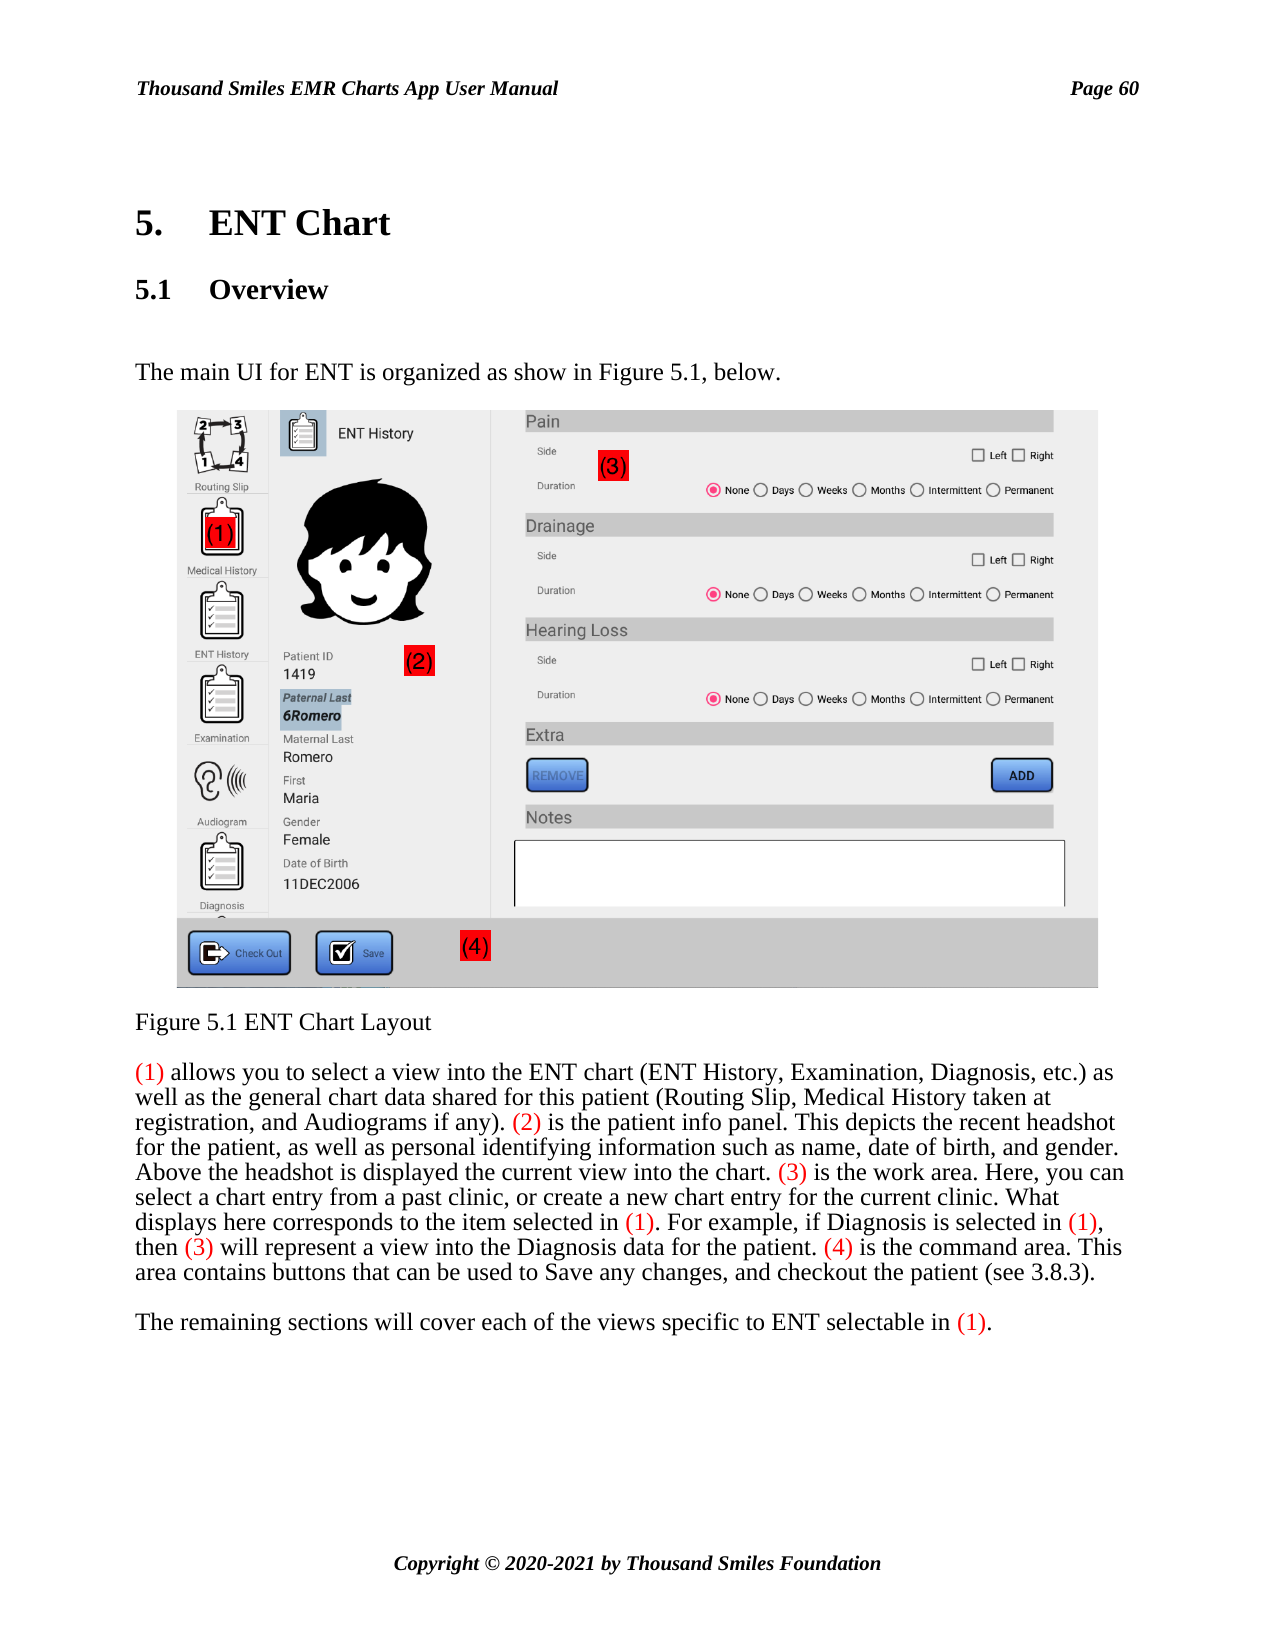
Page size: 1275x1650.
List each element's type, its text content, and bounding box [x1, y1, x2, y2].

subtitle ENT Chart [135, 200, 1140, 243]
picture [176, 410, 1099, 988]
text The remaining sections will cover each of the views specific to ENT selectable in (1). [135, 1310, 1140, 1335]
subtitle Overview [135, 272, 1140, 306]
text The main UI for ENT is organized as show in Figure 5.1, below. [135, 360, 1140, 385]
text (1) allows you to select a view into the ENT chart (ENT History, Examination, Diagnosis, etc.) as well as the general chart data shared for this patient (Routing Slip, Medical History taken at registration, and Audiograms if any). (2) is the patient info panel. This depicts the recent headshot for the patient, as well as personal identifying information such as name, date of birth, and gender. Above the headshot is displayed the current view into the chart. (3) is the work area. Here, you can select a chart entry from a past clinic, or create a new chart entry for the current clinic. What displays here corresponds to the item selected in (1). For example, if Diagnosis is selected in (1), then (3) will represent a view into the Diagnosis data for the patient. (4) is the command area. This area contains buttons that can be used to Save any changes, and checkout the patient (see 3.8.3). [135, 1060, 1140, 1285]
text Figure 5.1 ENT Chart Layout [135, 1010, 1140, 1035]
